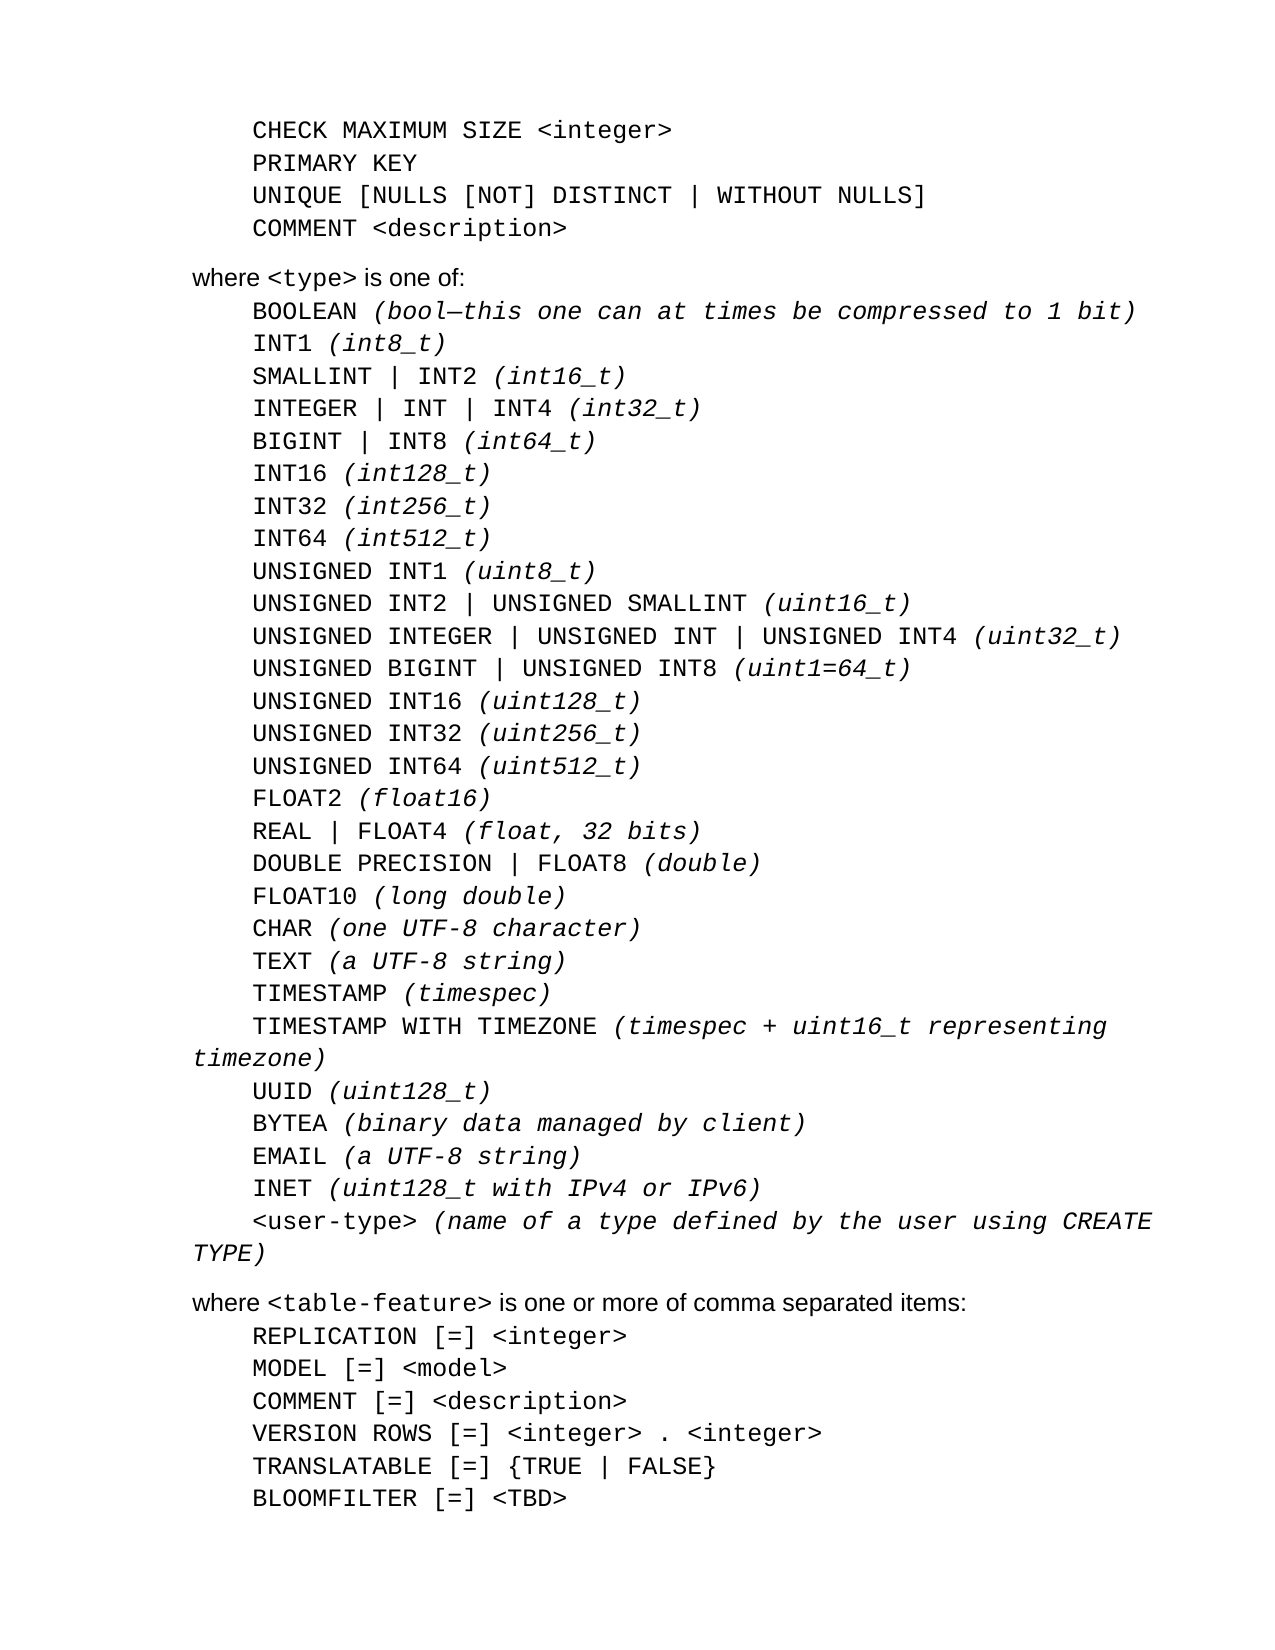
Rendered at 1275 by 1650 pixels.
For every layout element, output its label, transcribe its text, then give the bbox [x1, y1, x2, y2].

text CHECK MAXIMUM SIZE <integer> PRIMARY KEY UNIQUE [NULLS [NOT] DISTINCT | WITHOUT NULLS] COMMENT <description> [192, 118, 1157, 244]
text where <table-feature> is one or more of comma separated items: REPLICATION [=] <integer> MODEL [=] <model> COMMENT [=] <description> VERSION ROWS [=] <integer> . <integer> TRANSLATABLE [=] {TRUE | FALSE} BLOOMFILTER [=] <TBD> [192, 1288, 1157, 1514]
text where <type> is one of: BOOLEAN (bool—this one can at times be compressed to 1 bit) INT1 (int8_t) SMALLINT | INT2 (int16_t) INTEGER | INT | INT4 (int32_t) BIGINT | INT8 (int64_t) INT16 (int128_t) INT32 (int256_t) INT64 (int512_t) UNSIGNED INT1 (uint8_t) UNSIGNED INT2 | UNSIGNED SMALLINT (uint16_t) UNSIGNED INTEGER | UNSIGNED INT | UNSIGNED INT4 (uint32_t) UNSIGNED BIGINT | UNSIGNED INT8 (uint1=64_t) UNSIGNED INT16 (uint128_t) UNSIGNED INT32 (uint256_t) UNSIGNED INT64 (uint512_t) FLOAT2 (float16) REAL | FLOAT4 (float, 32 bits) DOUBLE PRECISION | FLOAT8 (double) FLOAT10 (long double) CHAR (one UTF-8 character) TEXT (a UTF-8 string) TIMESTAMP (timespec) TIMESTAMP WITH TIMEZONE (timespec + uint16_t representing timezone) UUID (uint128_t) BYTEA (binary data managed by client) EMAIL (a UTF-8 string) INET (uint128_t with IPv4 or IPv6) <user-type> (name of a type defined by the user using CREATE TYPE) [192, 263, 1157, 1269]
